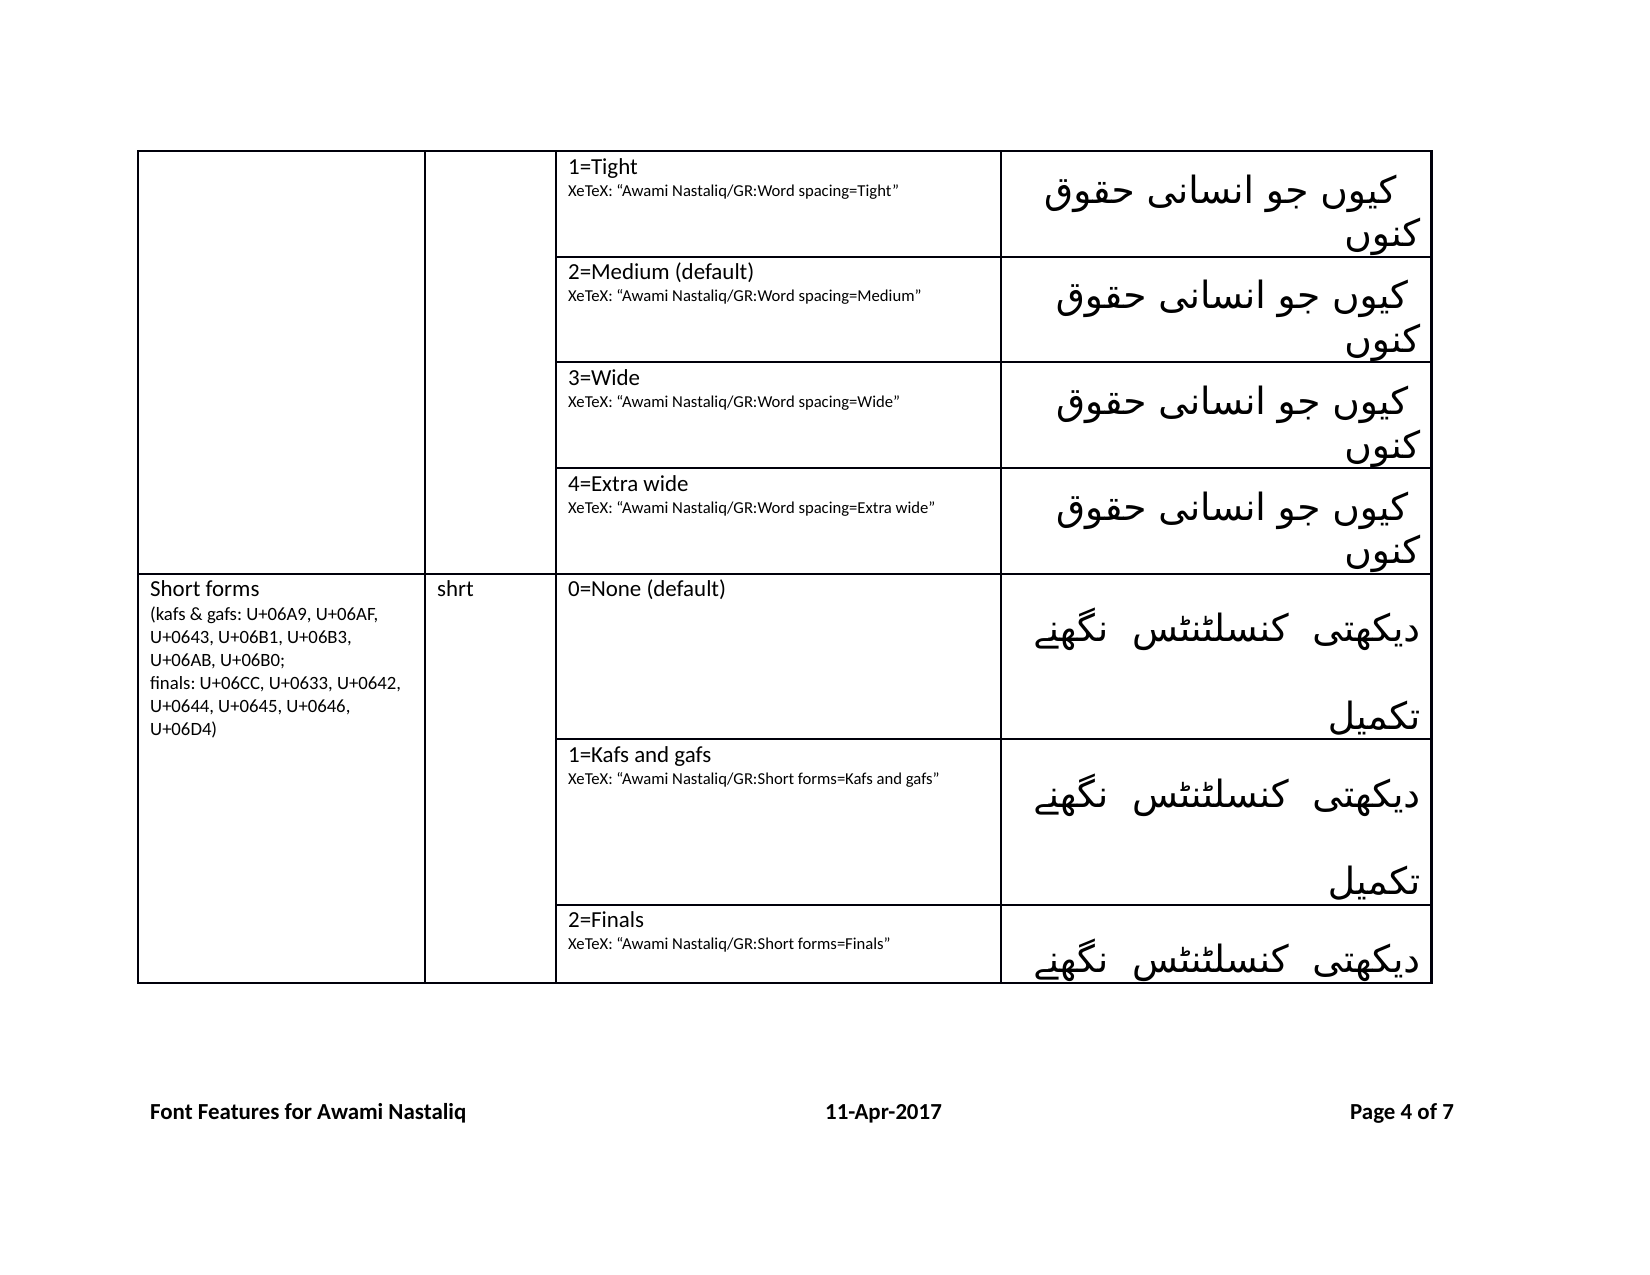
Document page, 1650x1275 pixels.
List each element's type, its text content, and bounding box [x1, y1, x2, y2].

table_cell دیکھتی کنسلٹنٹس نگھنے [1002, 906, 1430, 982]
table_cell کیوں جو انسانی حقوق کنوں [1002, 363, 1430, 467]
table_cell دیکھتی کنسلٹنٹس نگھنے تکمیل [1002, 575, 1430, 738]
table_cell کیوں جو انسانی حقوق کنوں [1002, 152, 1430, 256]
table_cell Short forms (kafs & gafs: U+06A9, U+06AF, U+0643, U+06B1, U+06B3, U+06AB, U+06B0; finals: U+06CC, U+0633, U+0642, U+0644, U+0645, U+0646, U+06D4) [139, 575, 424, 982]
table_cell 2=Medium (default) XeTeX: “Awami Nastaliq/GR:Word spacing=Medium” [557, 258, 1000, 361]
table_cell کیوں جو انسانی حقوق کنوں [1002, 258, 1430, 361]
table_cell 2=Finals XeTeX: “Awami Nastaliq/GR:Short forms=Finals” [557, 906, 1000, 982]
table_cell 1=Tight XeTeX: “Awami Nastaliq/GR:Word spacing=Tight” [557, 152, 1000, 256]
table_cell 1=Kafs and gafs XeTeX: “Awami Nastaliq/GR:Short forms=Kafs and gafs” [557, 740, 1000, 903]
table_cell [426, 152, 555, 572]
table_cell [139, 152, 424, 572]
table_cell 4=Extra wide XeTeX: “Awami Nastaliq/GR:Word spacing=Extra wide” [557, 469, 1000, 572]
table_cell دیکھتی کنسلٹنٹس نگھنے تکمیل [1002, 740, 1430, 903]
table_cell کیوں جو انسانی حقوق کنوں [1002, 469, 1430, 572]
table_cell 3=Wide XeTeX: “Awami Nastaliq/GR:Word spacing=Wide” [557, 363, 1000, 467]
table_cell 0=None (default) [557, 575, 1000, 738]
table_cell shrt [426, 575, 555, 982]
